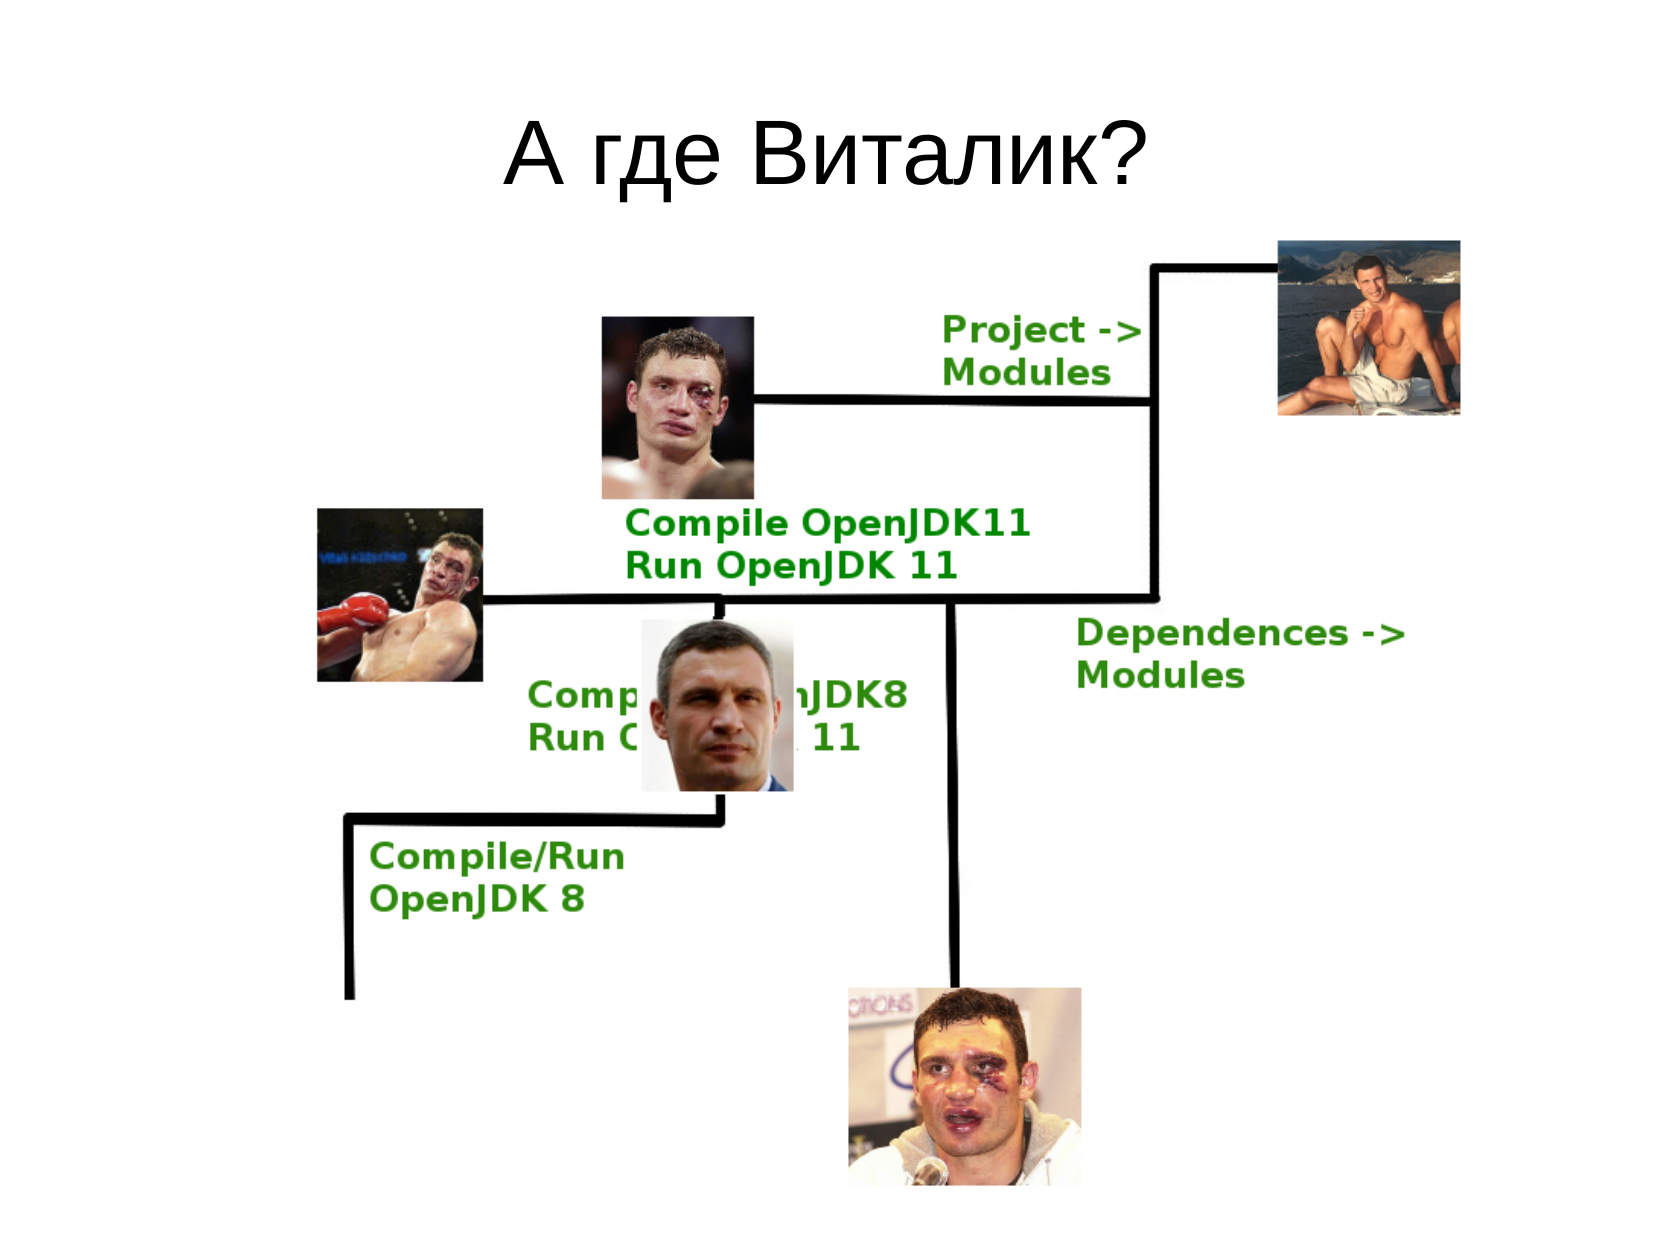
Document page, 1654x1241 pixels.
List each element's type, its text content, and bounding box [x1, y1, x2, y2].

title А где Виталик? [82, 49, 1571, 257]
picture [118, 224, 1482, 1198]
